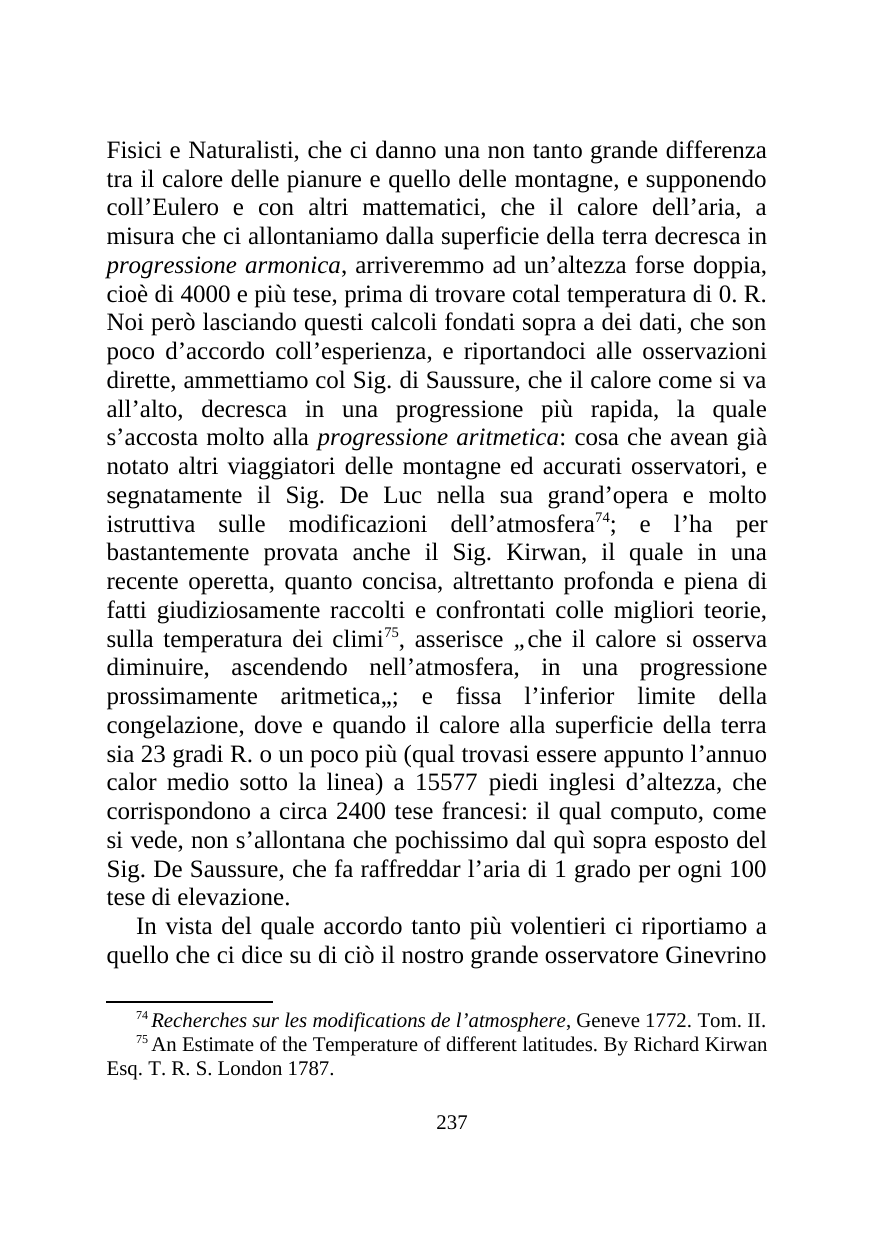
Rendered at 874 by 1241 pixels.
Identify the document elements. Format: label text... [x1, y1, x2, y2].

text Recherches sur les modifications de l’atmosphere, Geneve 1772. Tom. II. [106, 1008, 768, 1032]
text Fisici e Naturalisti, che ci danno una non tanto grande differenza tra il calore delle pianure e quello delle montagne, e supponendo coll’Eulero e con altri mattematici, che il calore dell’aria, a misura che ci allontaniamo dalla superficie della terra decresca in progressione armonica, arriveremmo ad un’altezza forse doppia, cioè di 4000 e più tese, prima di trovare cotal temperatura di 0. R. Noi però lasciando questi calcoli fondati sopra a dei dati, che son poco d’accordo coll’esperienza, e riportandoci alle osservazioni dirette, ammettiamo col Sig. di Saussure, che il calore come si va all’alto, decresca in una progressione più rapida, la quale s’accosta molto alla progressione aritmetica: cosa che avean già notato altri viaggiatori delle montagne ed accurati osservatori, e segnatamente il Sig. De Luc nella sua grand’opera e molto istruttiva sulle modificazioni dell’atmosfera; e l’ha per bastantemente provata anche il Sig. Kirwan, il quale in una recente operetta, quanto concisa, altrettanto profonda e piena di fatti giudiziosamente raccolti e confrontati colle migliori teorie, sulla temperatura dei climi, asserisce „che il calore si osserva diminuire, ascendendo nell’atmosfera, in una progressione prossimamente aritmetica„; e fissa l’inferior limite della congelazione, dove e quando il calore alla superficie della terra sia 23 gradi R. o un poco più (qual trovasi essere appunto l’annuo calor medio sotto la linea) a 15577 piedi inglesi d’altezza, che corrispondono a circa 2400 tese francesi: il qual computo, come si vede, non s’allontana che pochissimo dal quì sopra esposto del Sig. De Saussure, che fa raffreddar l’aria di 1 grado per ogni 100 tese di elevazione. [106, 135, 768, 911]
text An Estimate of the Temperature of different latitudes. By Richard Kirwan Esq. T. R. S. London 1787. [106, 1032, 768, 1080]
text In vista del quale accordo tanto più volentieri ci riportiamo a quello che ci dice su di ciò il nostro grande osservatore Ginevrino [106, 911, 768, 969]
